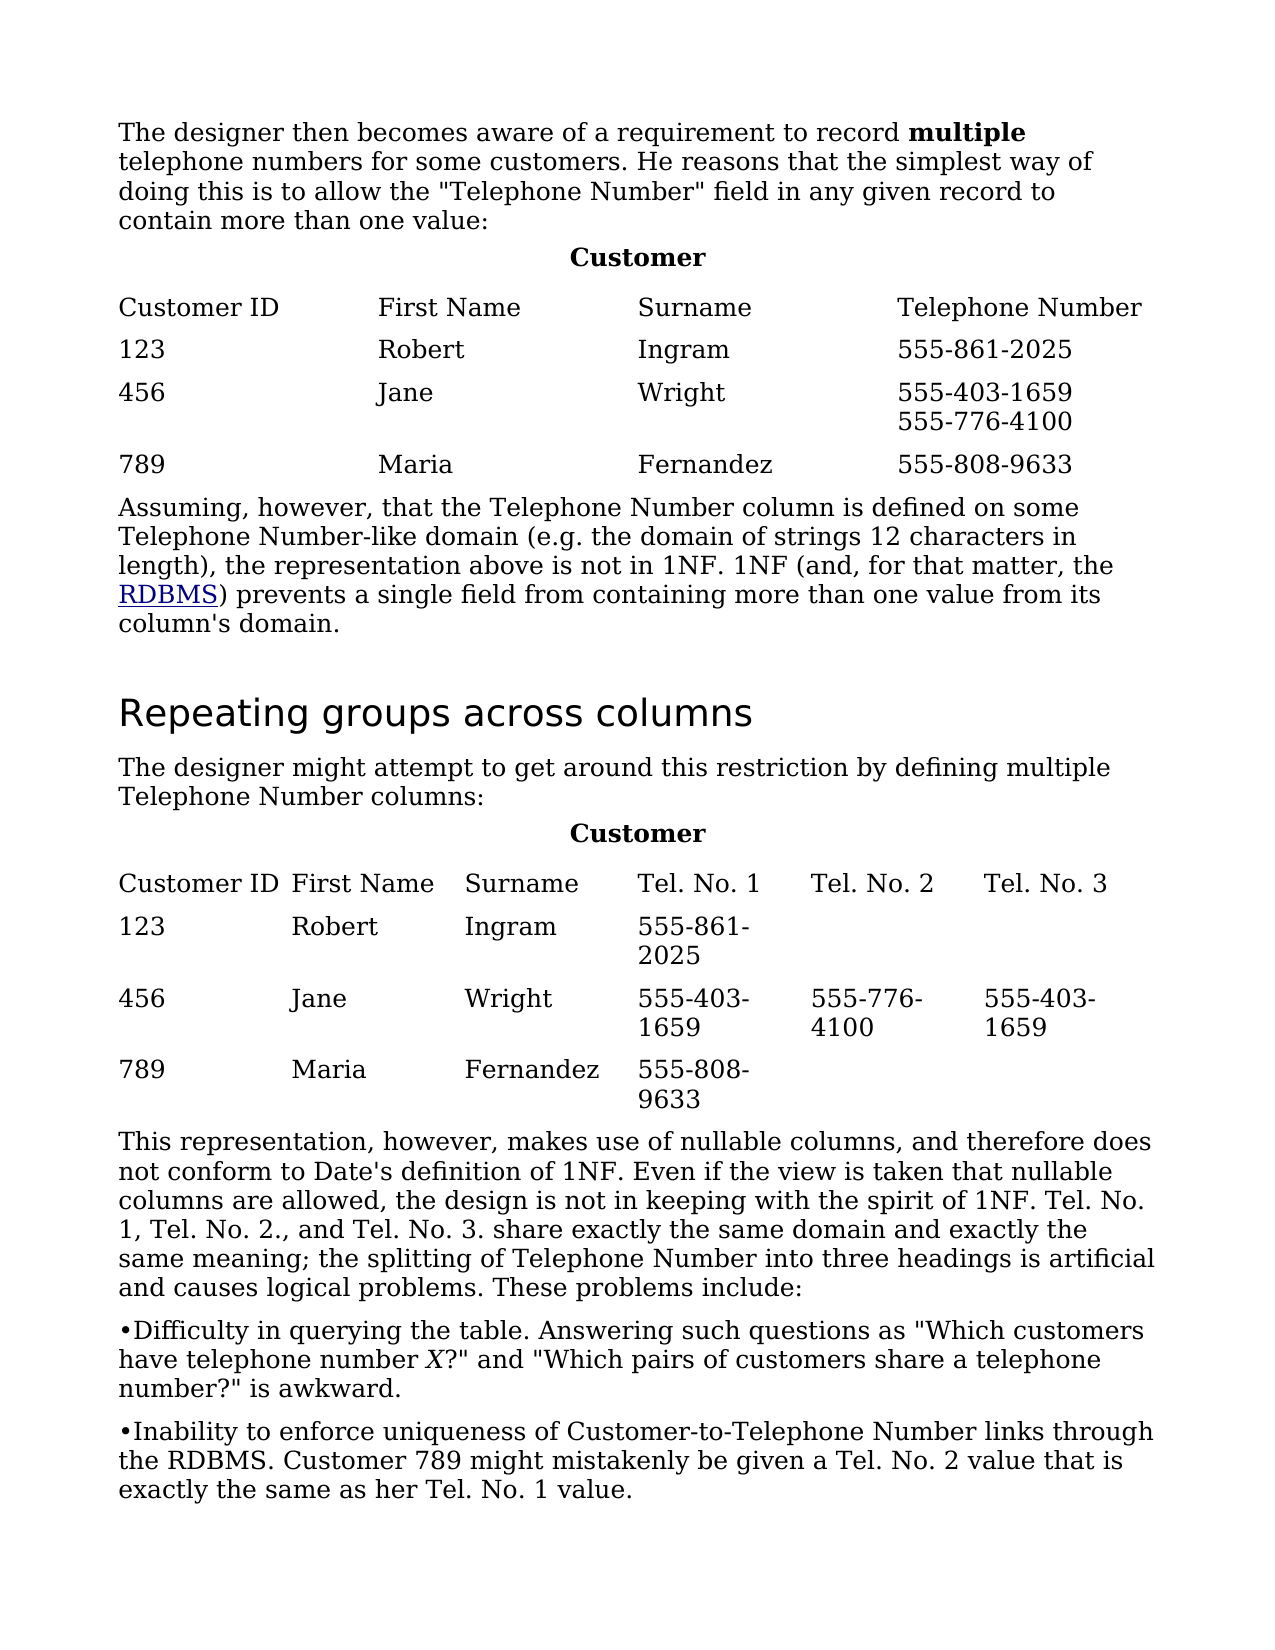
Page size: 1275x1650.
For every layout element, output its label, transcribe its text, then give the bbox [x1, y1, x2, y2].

table_cell [984, 906, 1157, 978]
table_cell 555-808-9633 [897, 444, 1157, 487]
table_cell 456 [118, 978, 291, 1049]
table_cell 456 [118, 372, 378, 444]
table_cell [984, 1050, 1157, 1121]
table_cell Wright [638, 372, 897, 444]
table_header Tel. No. 2 [811, 863, 984, 906]
table_cell Jane [378, 372, 637, 444]
table_cell Robert [291, 906, 464, 978]
table_header Tel. No. 3 [984, 863, 1157, 906]
table_header First Name [291, 863, 464, 906]
table_cell 555-403-1659 555-776-4100 [897, 372, 1157, 444]
table_header Customer ID [118, 287, 378, 329]
table_cell Fernandez [638, 444, 897, 487]
table_cell 789 [118, 1050, 291, 1121]
text This representation, however, makes use of nullable columns, and therefore does not conform to Date's definition of 1NF. Even if the view is taken that nullable columns are allowed, the design is not in keeping with the spirit of 1NF. Tel. No. 1, Tel. No. 2., and Tel. No. 3. share exactly the same domain and exactly the same meaning; the splitting of Telephone Number into three headings is artificial and causes logical problems. These problems include: [118, 1127, 1157, 1302]
table_cell 555-861-2025 [638, 906, 811, 978]
table_cell Ingram [464, 906, 637, 978]
list Inability to enforce uniqueness of Customer-to-Telephone Number links through the RDBMS. Customer 789 might mistakenly be given a Tel. No. 2 value that is exactly the same as her Tel. No. 1 value. [118, 1417, 1157, 1504]
table_header Telephone Number [897, 287, 1157, 329]
text Customer [118, 242, 1157, 272]
table_header Surname [464, 863, 637, 906]
table_cell Maria [291, 1050, 464, 1121]
table_cell 789 [118, 444, 378, 487]
list Difficulty in querying the table. Answering such questions as "Which customers have telephone number X?" and "Which pairs of customers share a telephone number?" is awkward. [118, 1316, 1157, 1403]
table_cell Fernandez [464, 1050, 637, 1121]
text Assuming, however, that the Telephone Number column is defined on some Telephone Number-like domain (e.g. the domain of strings 12 characters in length), the representation above is not in 1NF. 1NF (and, for that matter, the RDBMS) prevents a single field from containing more than one value from its column's domain. [118, 493, 1157, 639]
table_cell 123 [118, 330, 378, 372]
table_cell 555-808-9633 [638, 1050, 811, 1121]
table_cell Wright [464, 978, 637, 1049]
table_cell 555-776-4100 [811, 978, 984, 1049]
table_cell Maria [378, 444, 637, 487]
table_cell Jane [291, 978, 464, 1049]
text The designer might attempt to get around this restriction by defining multiple Telephone Number columns: [118, 753, 1157, 811]
table_cell [811, 906, 984, 978]
subtitle Repeating groups across columns [118, 691, 1157, 735]
table_cell Ingram [638, 330, 897, 372]
table_header Tel. No. 1 [638, 863, 811, 906]
table_cell 123 [118, 906, 291, 978]
table_cell 555-861-2025 [897, 330, 1157, 372]
table_cell Robert [378, 330, 637, 372]
table_cell 555-403-1659 [984, 978, 1157, 1049]
table_header Surname [638, 287, 897, 329]
table_header First Name [378, 287, 637, 329]
table_cell [811, 1050, 984, 1121]
text Customer [118, 819, 1157, 848]
table_cell 555-403-1659 [638, 978, 811, 1049]
text The designer then becomes aware of a requirement to record multiple telephone numbers for some customers. He reasons that the simplest way of doing this is to allow the "Telephone Number" field in any given record to contain more than one value: [118, 118, 1157, 235]
table_header Customer ID [118, 863, 291, 906]
